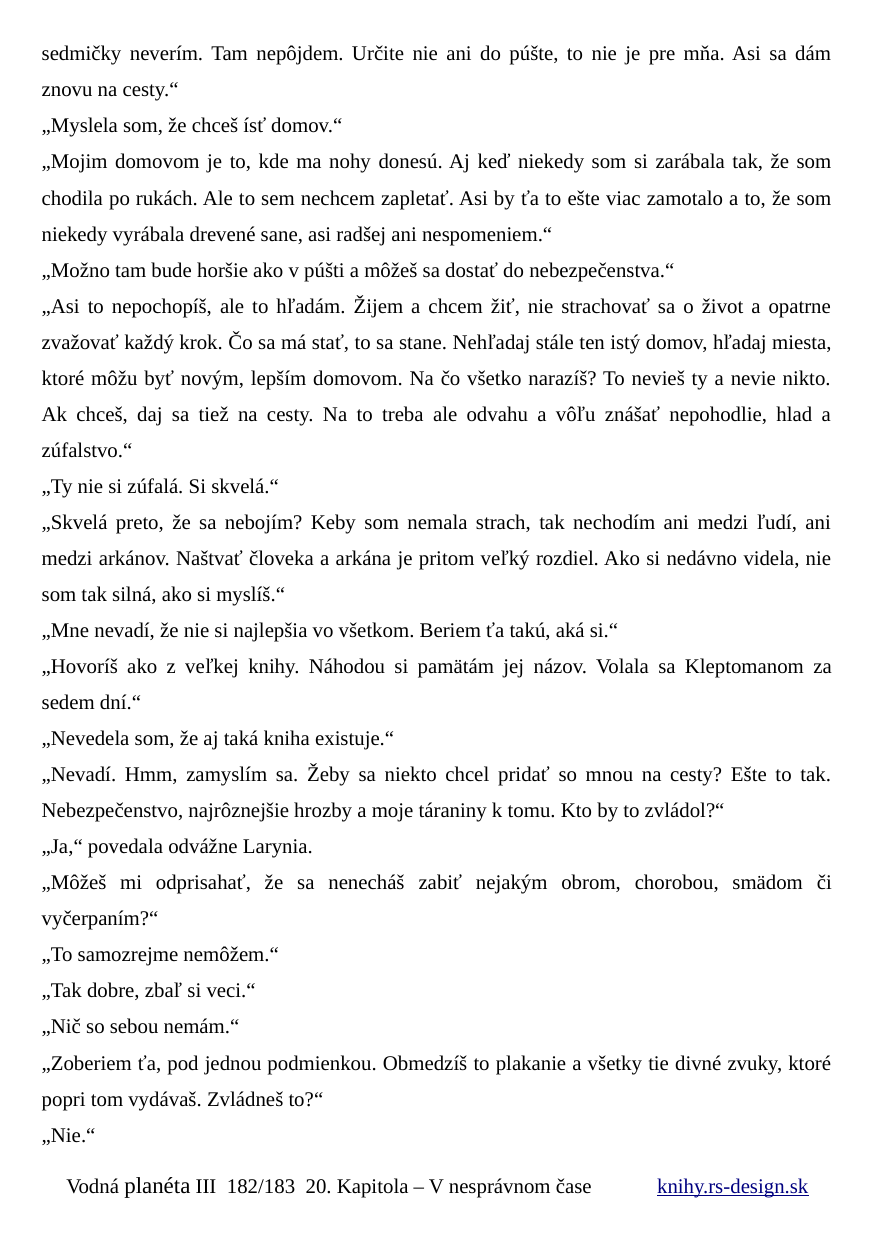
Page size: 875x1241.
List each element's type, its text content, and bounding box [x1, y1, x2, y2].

text „Mne nevadí, že nie si najlepšia vo všetkom. Beriem ťa takú, aká si.“ [41, 618, 833, 642]
text „Nie.“ [41, 1123, 833, 1147]
text sedmičky neverím. Tam nepôjdem. Určite nie ani do púšte, to nie je pre mňa. Asi sa dám znovu na cesty.“ [41, 41, 833, 101]
text „Nevadí. Hmm, zamyslím sa. Žeby sa niekto chcel pridať so mnou na cesty? Ešte to tak. Nebezpečenstvo, najrôznejšie hrozby a moje táraniny k tomu. Kto by to zvládol?“ [41, 762, 833, 822]
text „Ja,“ povedala odvážne Larynia. [41, 834, 833, 858]
text „Skvelá preto, že sa nebojím? Keby som nemala strach, tak nechodím ani medzi ľudí, ani medzi arkánov. Naštvať človeka a arkána je pritom veľký rozdiel. Ako si nedávno videla, nie som tak silná, ako si myslíš.“ [41, 510, 833, 606]
text „To samozrejme nemôžem.“ [41, 942, 833, 966]
text „Nevedela som, že aj taká kniha existuje.“ [41, 726, 833, 750]
text „Možno tam bude horšie ako v púšti a môžeš sa dostať do nebezpečenstva.“ [41, 258, 833, 282]
text „Zoberiem ťa, pod jednou podmienkou. Obmedzíš to plakanie a všetky tie divné zvuky, ktoré popri tom vydávaš. Zvládneš to?“ [41, 1051, 833, 1111]
text „Hovoríš ako z veľkej knihy. Náhodou si pamätám jej názov. Volala sa Kleptomanom za sedem dní.“ [41, 654, 833, 714]
text „Asi to nepochopíš, ale to hľadám. Žijem a chcem žiť, nie strachovať sa o život a opatrne zvažovať každý krok. Čo sa má stať, to sa stane. Nehľadaj stále ten istý domov, hľadaj miesta, ktoré môžu byť novým, lepším domovom. Na čo všetko narazíš? To nevieš ty a nevie nikto. Ak chceš, daj sa tiež na cesty. Na to treba ale odvahu a vôľu znášať nepohodlie, hlad a zúfalstvo.“ [41, 294, 833, 462]
text „Myslela som, že chceš ísť domov.“ [41, 113, 833, 137]
text „Môžeš mi odprisahať, že sa nenecháš zabiť nejakým obrom, chorobou, smädom či vyčerpaním?“ [41, 870, 833, 930]
text „Tak dobre, zbaľ si veci.“ [41, 978, 833, 1002]
text „Mojim domovom je to, kde ma nohy donesú. Aj keď niekedy som si zarábala tak, že som chodila po rukách. Ale to sem nechcem zapletať. Asi by ťa to ešte viac zamotalo a to, že som niekedy vyrábala drevené sane, asi radšej ani nespomeniem.“ [41, 149, 833, 246]
text „Ty nie si zúfalá. Si skvelá.“ [41, 474, 833, 498]
text „Nič so sebou nemám.“ [41, 1014, 833, 1038]
